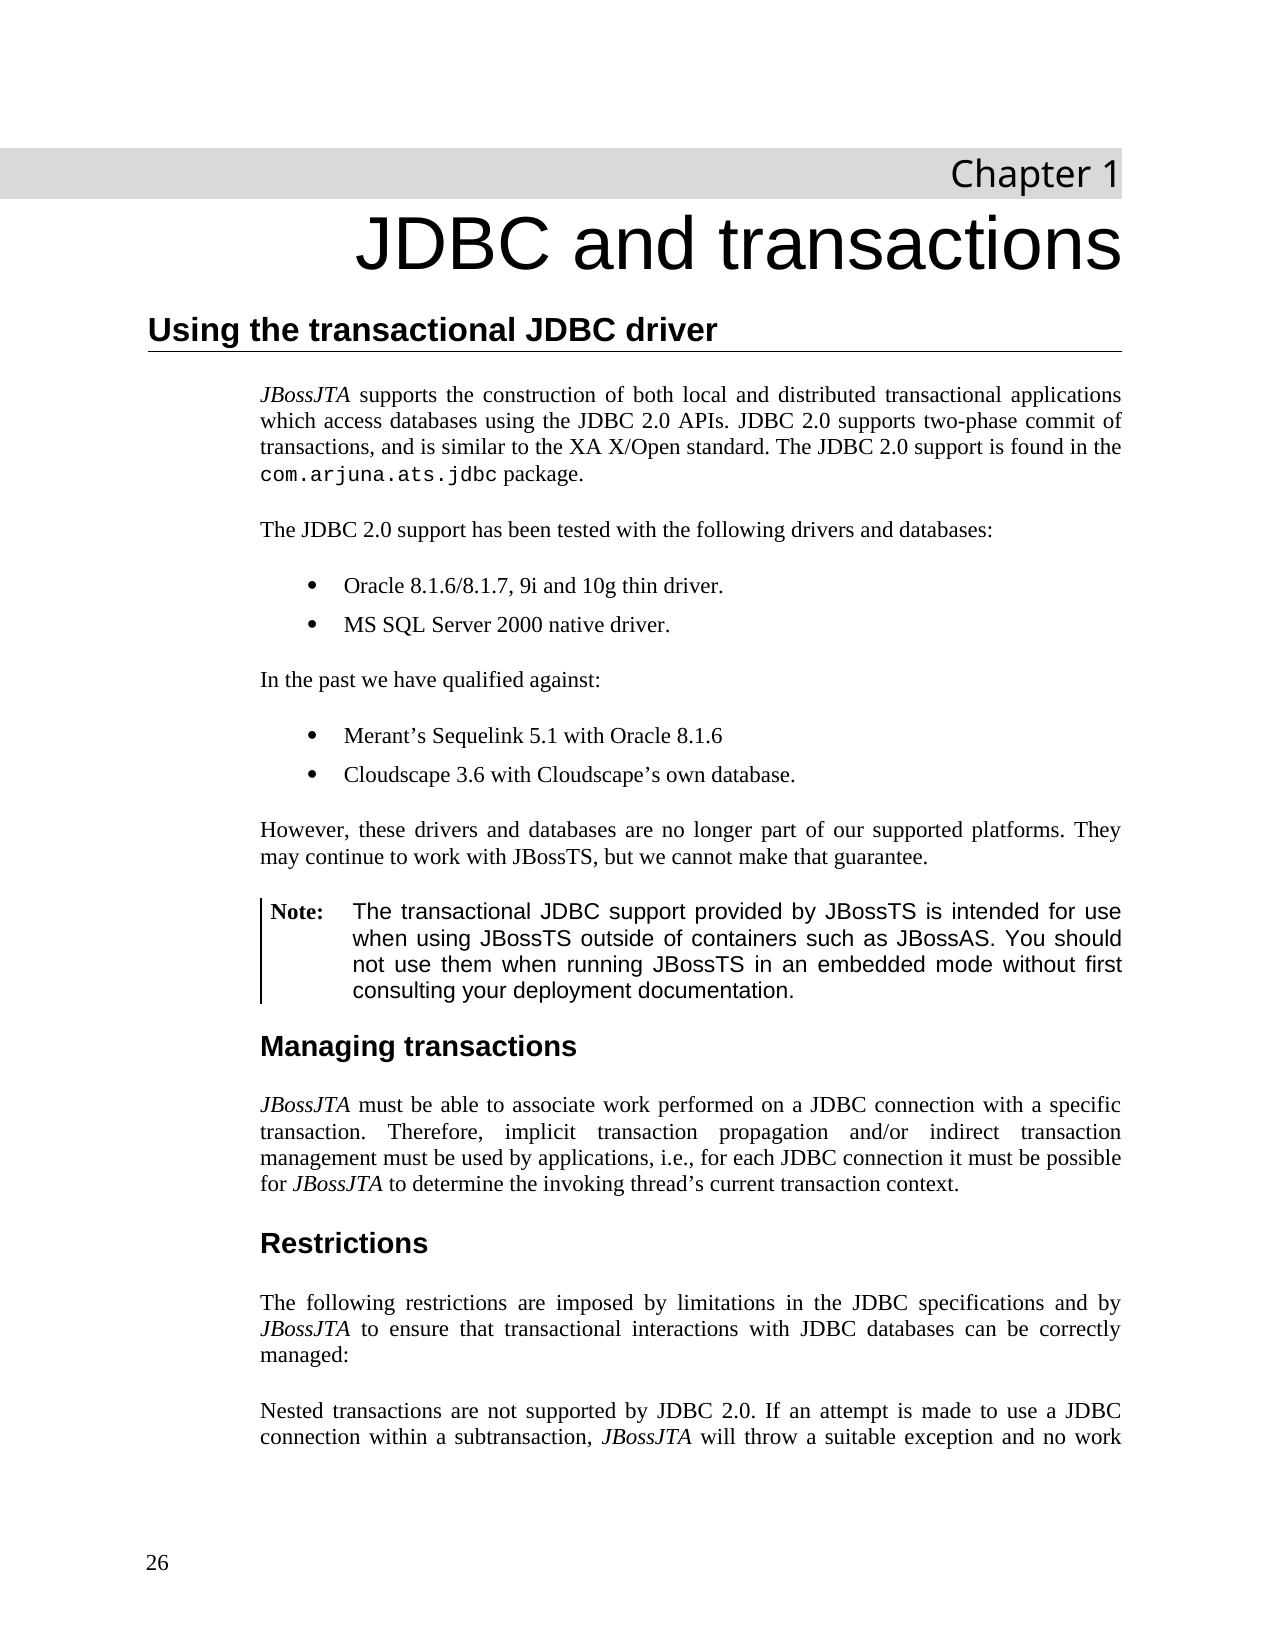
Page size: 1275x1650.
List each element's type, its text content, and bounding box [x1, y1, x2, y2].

subtitle Restrictions [148, 1226, 1122, 1259]
text Nested transactions are not supported by JDBC 2.0. If an attempt is made to use a JDBC connection within a subtransaction, JBossJTA will throw a suitable exception and no work [260, 1397, 1122, 1450]
text The JDBC 2.0 support has been tested with the following drivers and databases: [260, 517, 1122, 543]
list Cloudscape 3.6 with Cloudscape’s own database. [308, 761, 1122, 787]
list The transactional JDBC support provided by JBossTS is intended for use when using JBossTS outside of containers such as JBossAS. You should not use them when running JBossTS in an embedded mode without first consulting your deployment documentation. [262, 898, 1122, 1004]
list Merant’s Sequelink 5.1 with Oracle 8.1.6 [308, 722, 1122, 748]
text In the past we have qualified against: [260, 666, 1122, 693]
subtitle Managing transactions [148, 1029, 1122, 1062]
text JBossJTA must be able to associate work performed on a JDBC connection with a specific transaction. Therefore, implicit transaction propagation and/or indirect transaction management must be used by applications, i.e., for each JDBC connection it must be possible for JBossJTA to determine the invoking thread’s current transaction context. [260, 1091, 1122, 1197]
list MS SQL Server 2000 native driver. [308, 611, 1122, 637]
title JDBC and transactions [263, 199, 1122, 285]
list Oracle 8.1.6/8.1.7, 9i and 10g thin driver. [308, 572, 1122, 598]
text The following restrictions are imposed by limitations in the JDBC specifications and by JBossJTA to ensure that transactional interactions with JDBC databases can be correctly managed: [260, 1289, 1122, 1368]
text JBossJTA supports the construction of both local and distributed transactional applications which access databases using the JDBC 2.0 APIs. JDBC 2.0 supports two-phase commit of transactions, and is similar to the XA X/Open standard. The JDBC 2.0 support is found in the com.arjuna.ats.jdbc package. [260, 381, 1122, 487]
text However, these drivers and databases are no longer part of our supported platforms. They may continue to work with JBossTS, but we cannot make that guarantee. [260, 816, 1122, 869]
subtitle Using the transactional JDBC driver [148, 310, 1122, 351]
